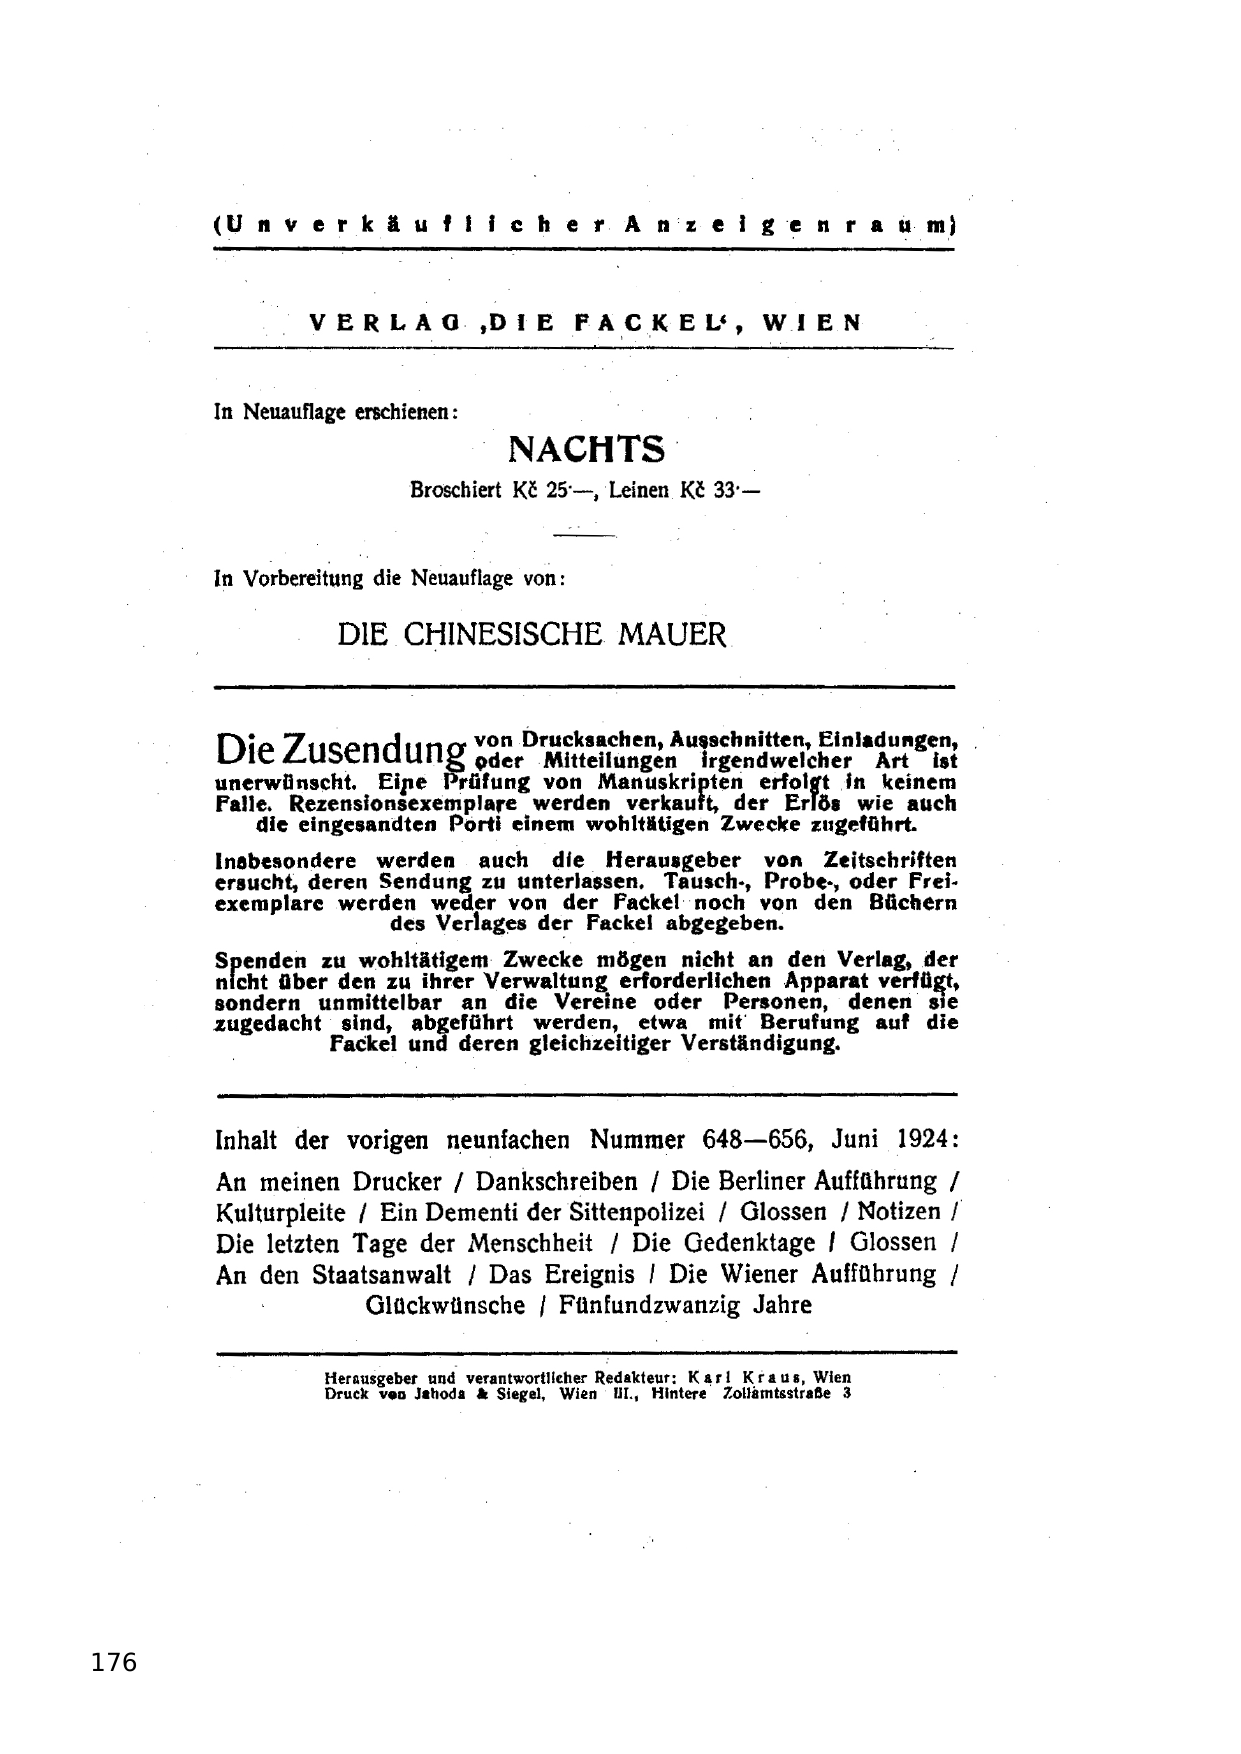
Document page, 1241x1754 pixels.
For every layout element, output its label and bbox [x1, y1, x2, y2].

picture [119, 104, 1062, 1549]
